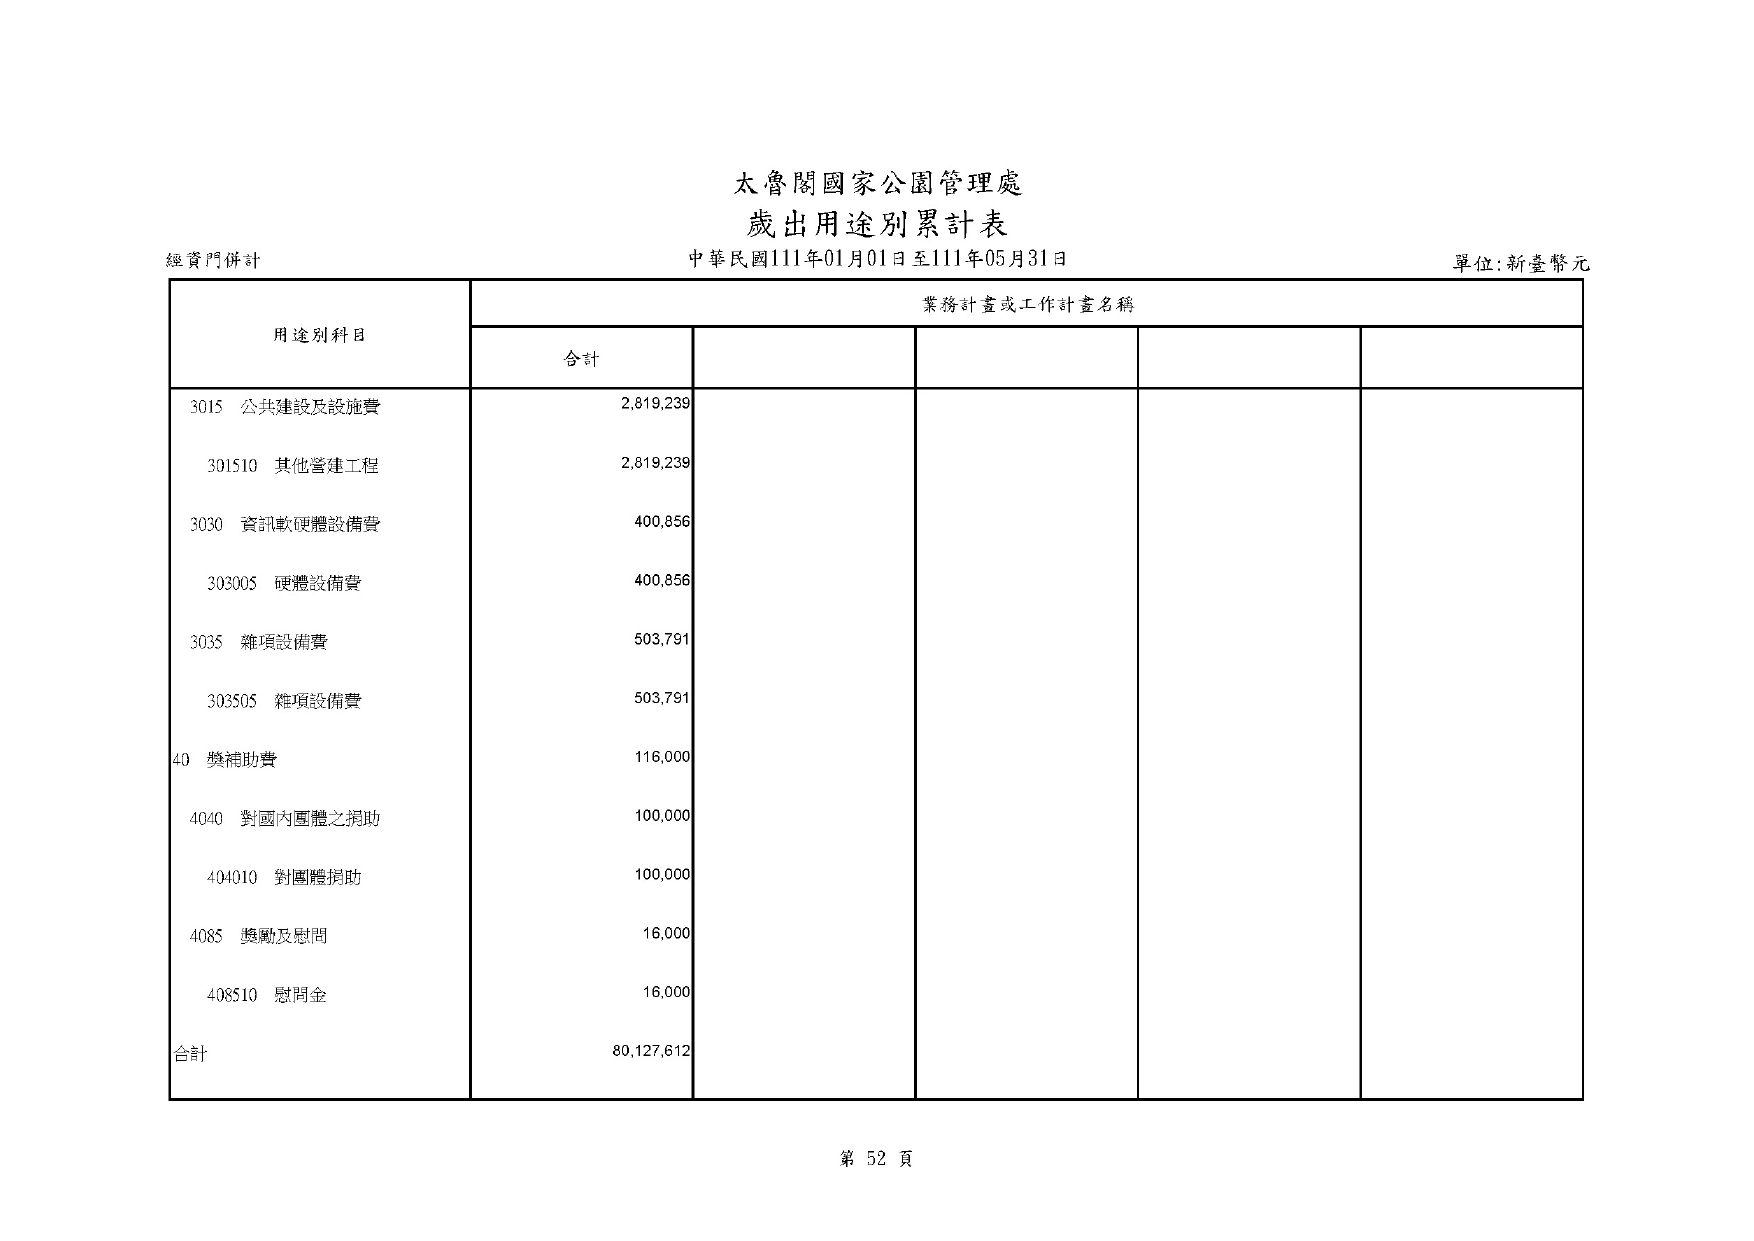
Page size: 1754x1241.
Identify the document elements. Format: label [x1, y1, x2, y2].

picture [59, 59, 1695, 1216]
